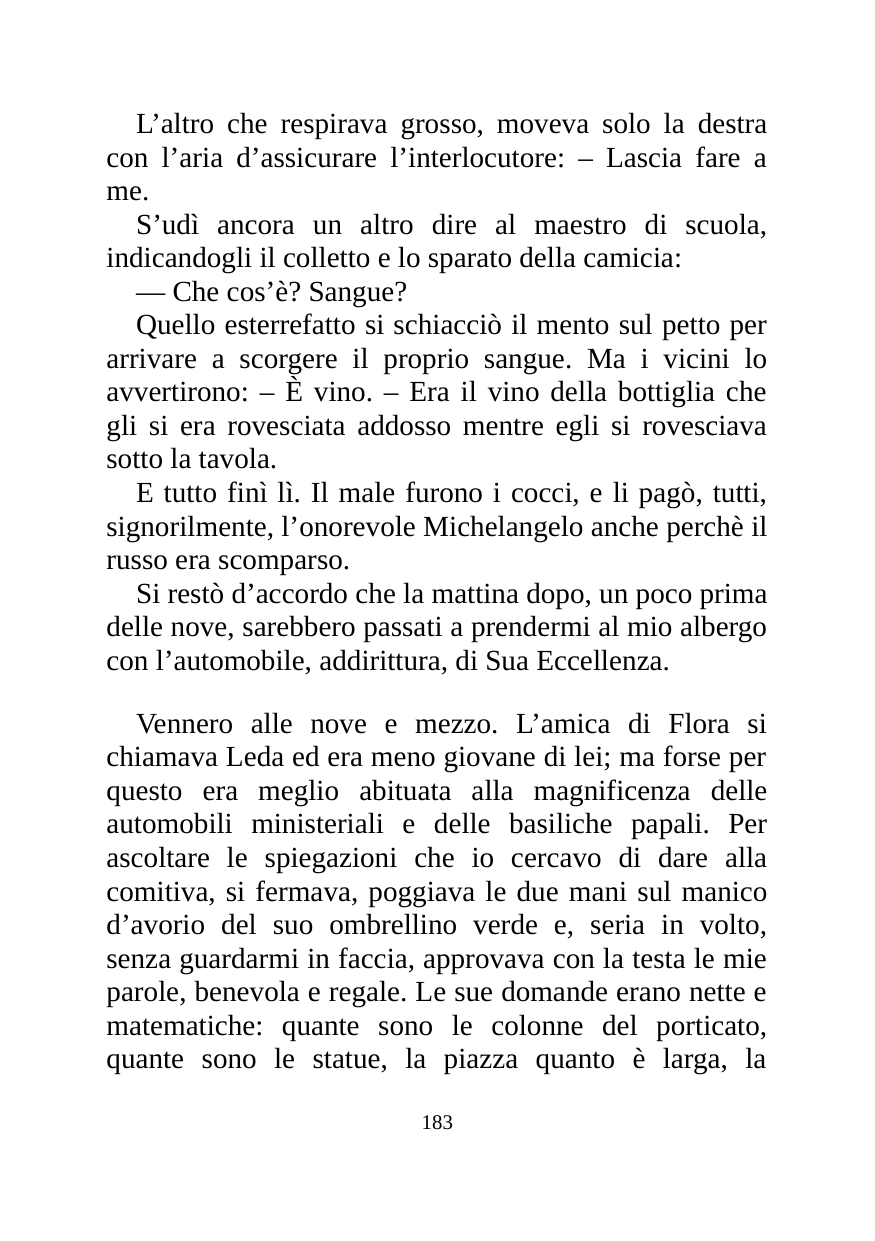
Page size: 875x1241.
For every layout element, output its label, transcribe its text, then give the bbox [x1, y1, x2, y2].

text S’udì ancora un altro dire al maestro di scuola, indicandogli il colletto e lo sparato della camicia: [106, 207, 768, 274]
text Quello esterrefatto si schiacciò il mento sul petto per arrivare a scorgere il proprio sangue. Ma i vicini lo avvertirono: – È vino. – Era il vino della bottiglia che gli si era rovesciata addosso mentre egli si rovesciava sotto la tavola. [106, 307, 768, 475]
text E tutto finì lì. Il male furono i cocci, e li pagò, tutti, signorilmente, l’onorevole Michelangelo anche perchè il russo era scomparso. [106, 475, 768, 576]
text — Che cos’è? Sangue? [106, 274, 768, 307]
text Si restò d’accordo che la mattina dopo, un poco prima delle nove, sarebbero passati a prendermi al mio albergo con l’automobile, addirittura, di Sua Eccellenza. [106, 576, 768, 676]
text L’altro che respirava grosso, moveva solo la destra con l’aria d’assicurare l’interlocutore: – Lascia fare a me. [106, 106, 768, 207]
text Vennero alle nove e mezzo. L’amica di Flora si chiamava Leda ed era meno giovane di lei; ma forse per questo era meglio abituata alla magnificenza delle automobili ministeriali e delle basiliche papali. Per ascoltare le spiegazioni che io cercavo di dare alla comitiva, si fermava, poggiava le due mani sul manico d’avorio del suo ombrellino verde e, seria in volto, senza guardarmi in faccia, approvava con la testa le mie parole, benevola e regale. Le sue domande erano nette e matematiche: quante sono le colonne del porticato, quante sono le statue, la piazza quanto è larga, la [106, 706, 768, 1075]
